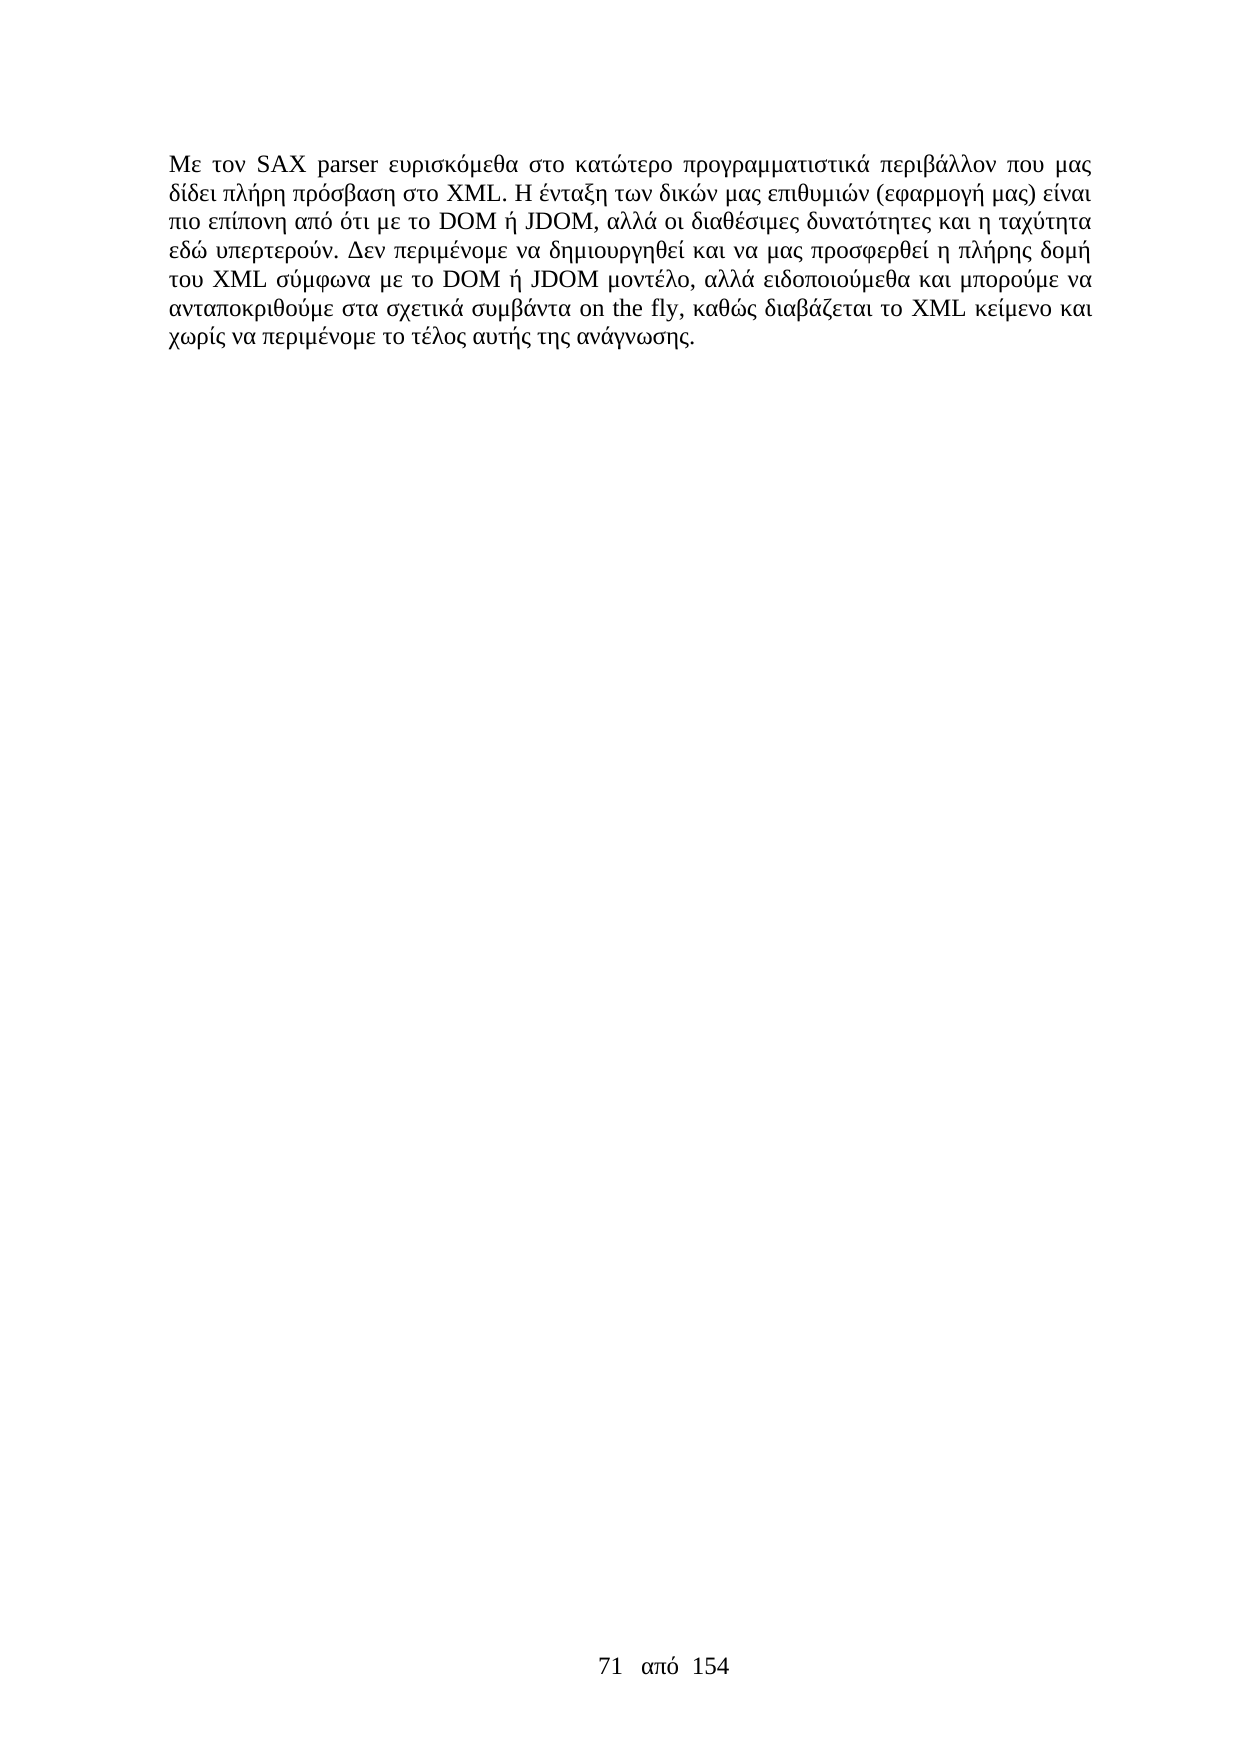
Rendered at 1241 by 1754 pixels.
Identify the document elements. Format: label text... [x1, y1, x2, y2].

text Με τον SAX parser ευρισκόμεθα στο κατώτερο προγραμματιστικά περιβάλλον που μας δίδει πλήρη πρόσβαση στο XML. Η ένταξη των δικών μας επιθυμιών (εφαρμογή μας) είναι πιο επίπονη από ότι με το DOM ή JDOM, αλλά οι διαθέσιμες δυνατότητες και η ταχύτητα εδώ υπερτερούν. Δεν περιμένομε να δημιουργηθεί και να μας προσφερθεί η πλήρης δομή του XML σύμφωνα με το DOM ή JDOM μοντέλο, αλλά ειδοποιούμεθα και μπορούμε να ανταποκριθούμε στα σχετικά συμβάντα on the fly, καθώς διαβάζεται το XML κείμενο και χωρίς να περιμένομε το τέλος αυτής της ανάγνωσης. [169, 149, 1092, 350]
